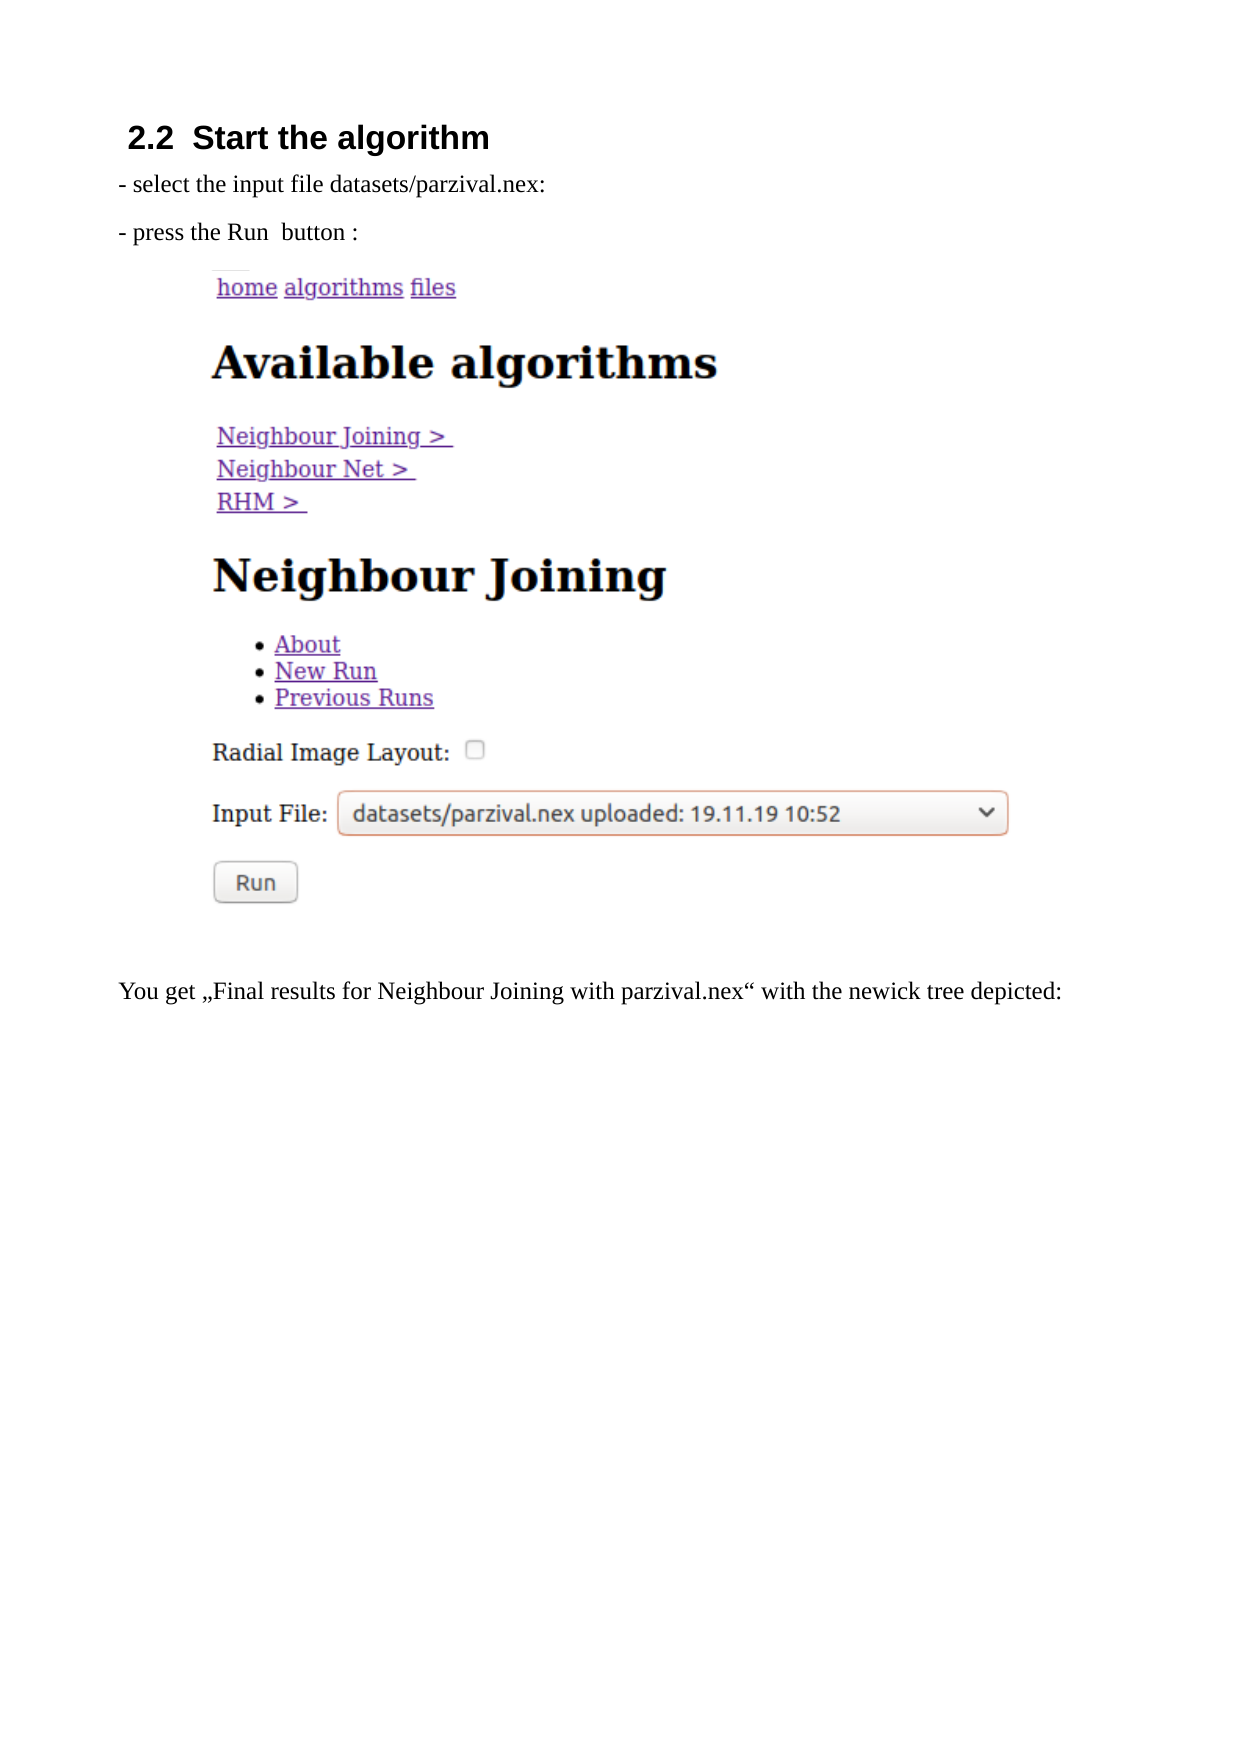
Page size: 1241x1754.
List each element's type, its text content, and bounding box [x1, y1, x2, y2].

text - select the input file datasets/parzival.nex: [118, 169, 1122, 198]
text - press the Run button : [118, 217, 1122, 246]
text You get „Final results for Neighbour Joining with parzival.nex“ with the newick tree depicted: [118, 976, 1122, 1005]
picture [206, 270, 1034, 916]
subtitle Start the algorithm [118, 118, 1122, 157]
